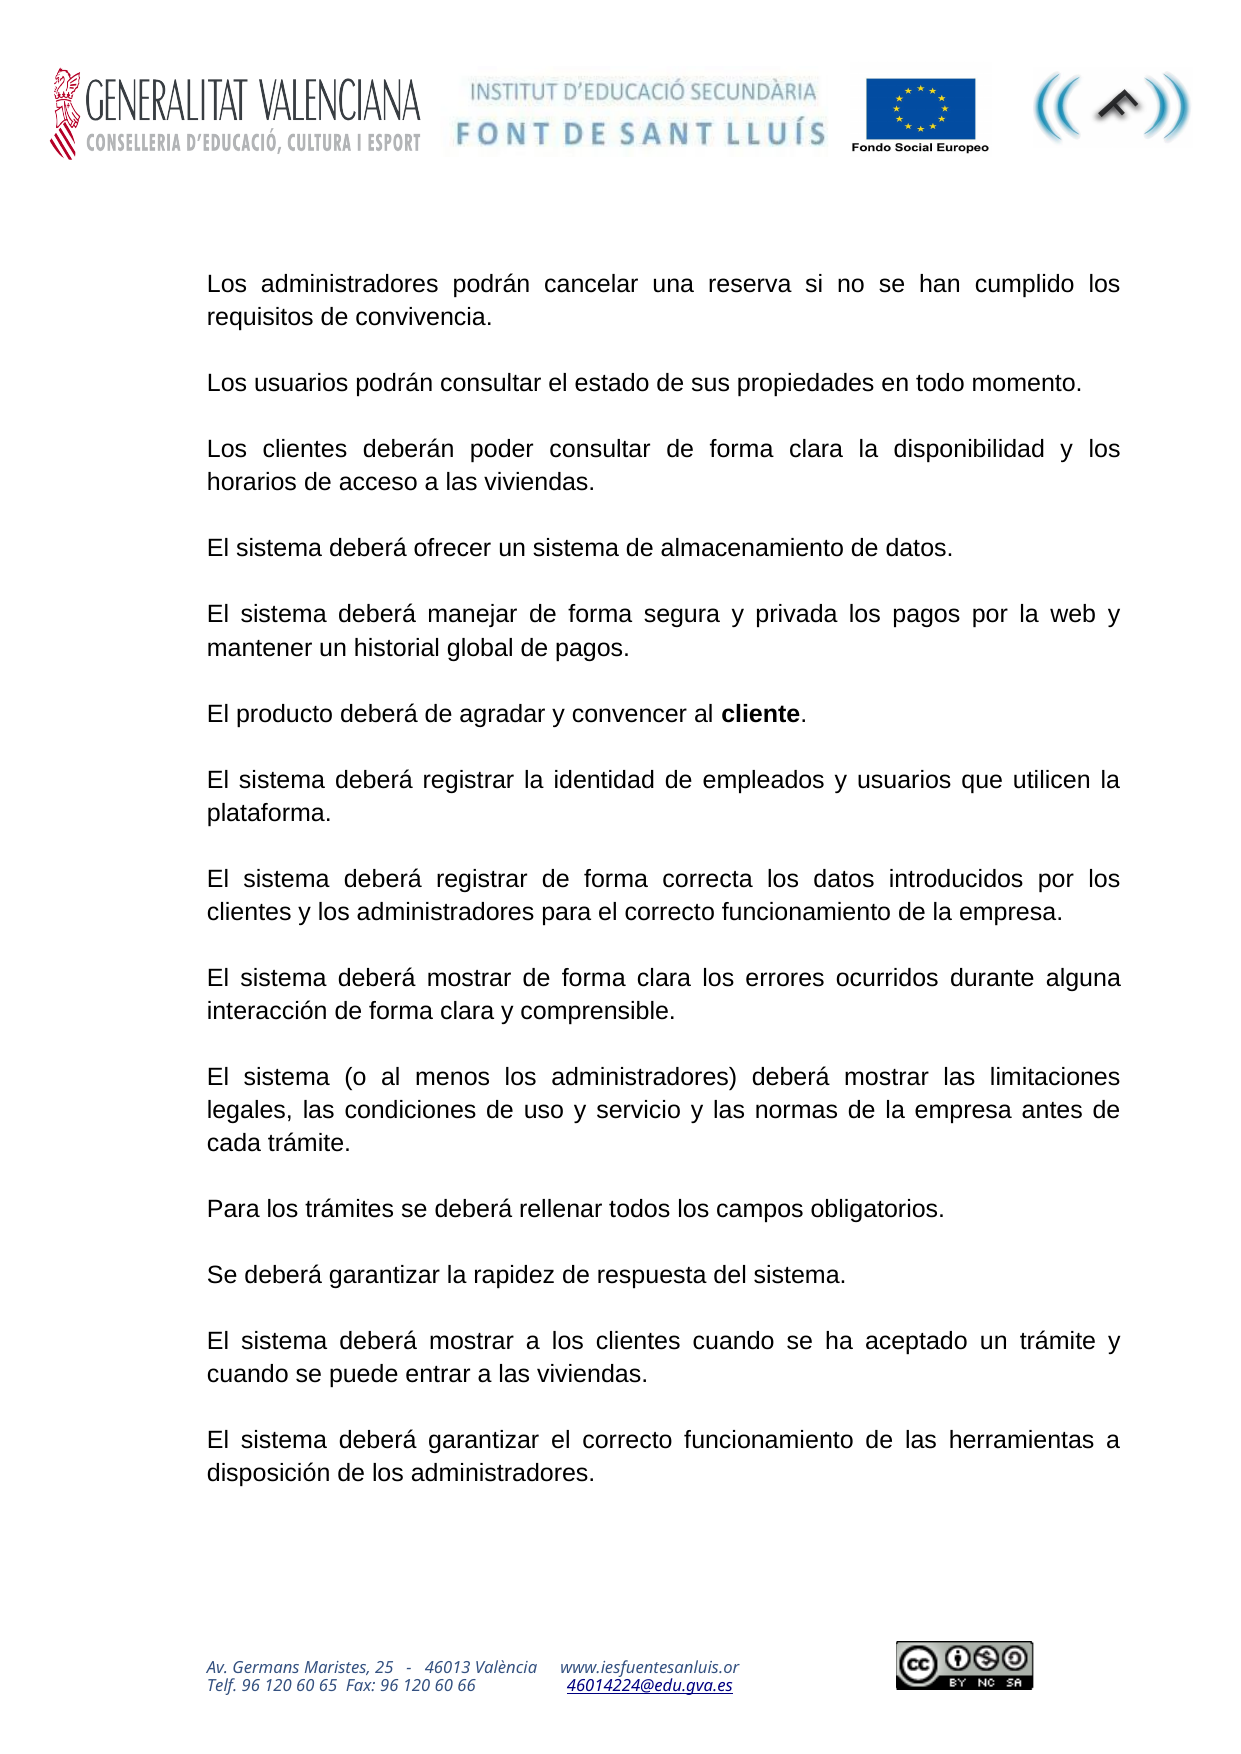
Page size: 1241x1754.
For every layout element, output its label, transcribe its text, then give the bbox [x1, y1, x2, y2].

text El producto deberá de agradar y convencer al cliente. [207, 698, 1122, 727]
picture [440, 66, 829, 157]
text Los clientes deberán poder consultar de forma clara la disponibilidad y los horarios de acceso a las viviendas. [207, 434, 1122, 496]
text El sistema deberá manejar de forma segura y privada los pagos por la web y mantener un historial global de pagos. [207, 599, 1122, 661]
text Para los trámites se deberá rellenar todos los campos obligatorios. [207, 1194, 1122, 1223]
picture [849, 61, 993, 157]
picture [896, 1641, 1034, 1690]
picture [1032, 67, 1194, 148]
text Los administradores podrán cancelar una reserva si no se han cumplido los requisitos de convivencia. [207, 269, 1122, 331]
text Se deberá garantizar la rapidez de respuesta del sistema. [207, 1260, 1122, 1289]
text El sistema (o al menos los administradores) deberá mostrar las limitaciones legales, las condiciones de uso y servicio y las normas de la empresa antes de cada trámite. [207, 1062, 1122, 1157]
text El sistema deberá mostrar de forma clara los errores ocurridos durante alguna interacción de forma clara y comprensible. [207, 963, 1122, 1024]
text El sistema deberá registrar de forma correcta los datos introducidos por los clientes y los administradores para el correcto funcionamiento de la empresa. [207, 864, 1122, 925]
text El sistema deberá registrar la identidad de empleados y usuarios que utilicen la plataforma. [207, 764, 1122, 826]
picture [46, 66, 424, 162]
text El sistema deberá garantizar el correcto funcionamiento de las herramientas a disposición de los administradores. [207, 1425, 1122, 1487]
text Los usuarios podrán consultar el estado de sus propiedades en todo momento. [207, 368, 1122, 397]
text El sistema deberá mostrar a los clientes cuando se ha aceptado un trámite y cuando se puede entrar a las viviendas. [207, 1326, 1122, 1388]
text El sistema deberá ofrecer un sistema de almacenamiento de datos. [207, 533, 1122, 562]
